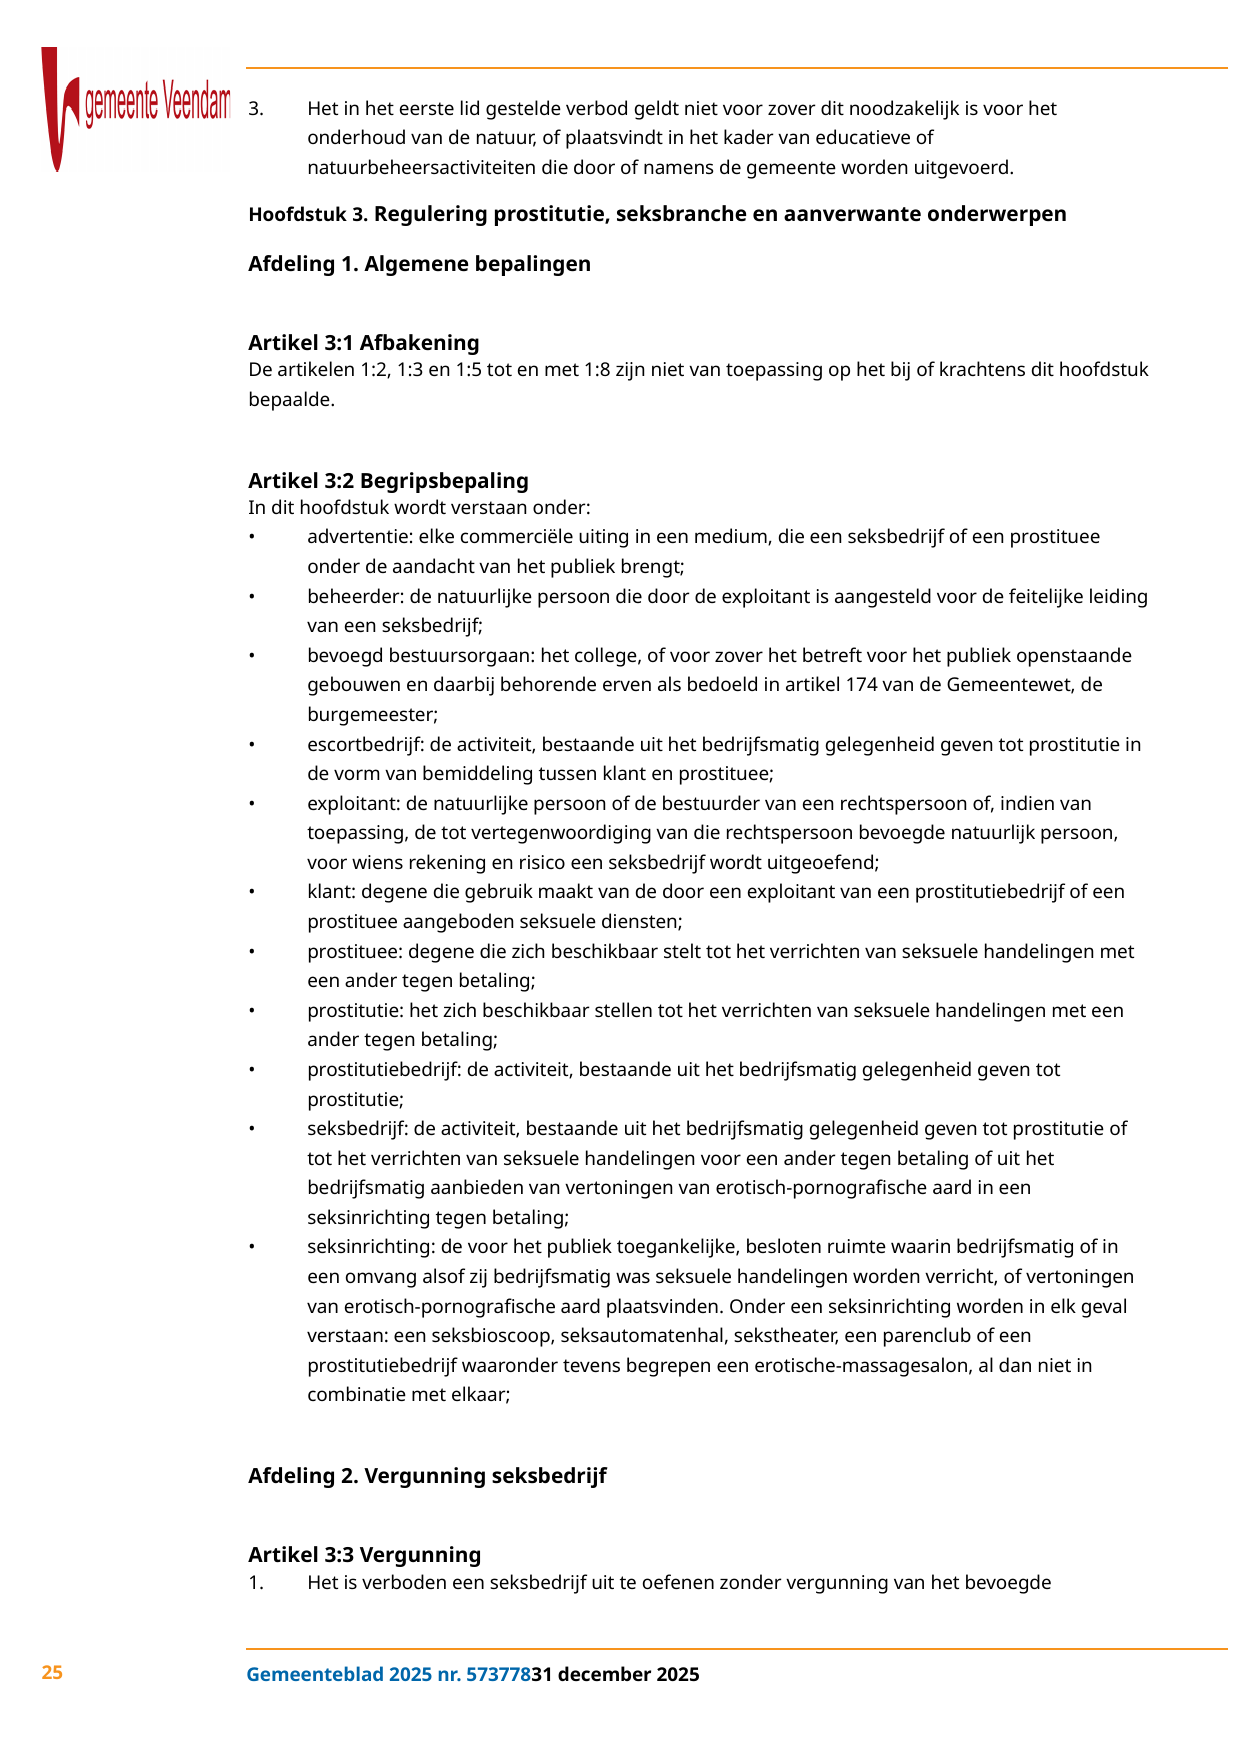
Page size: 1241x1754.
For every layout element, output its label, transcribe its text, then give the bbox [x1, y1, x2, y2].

list prostitutiebedrijf: de activiteit, bestaande uit het bedrijfsmatig gelegenheid geven tot prostitutie; [248, 1056, 1152, 1112]
text De artikelen 1:2, 1:3 en 1:5 tot en met 1:8 zijn niet van toepassing op het bij of krachtens dit hoofdstuk bepaalde. [248, 356, 1152, 411]
list Het in het eerste lid gestelde verbod geldt niet voor zover dit noodzakelijk is voor het onderhoud van de natuur, of plaatsvindt in het kader van educatieve of natuurbeheersactiviteiten die door of namens de gemeente worden uitgevoerd. [248, 95, 1152, 180]
text Hoofdstuk 3. Regulering prostitutie, seksbranche en aanverwante onderwerpen [248, 199, 1152, 228]
list Het is verboden een seksbedrijf uit te oefenen zonder vergunning van het bevoegde [248, 1569, 1152, 1595]
list klant: degene die gebruik maakt van de door een exploitant van een prostitutiebedrijf of een prostituee aangeboden seksuele diensten; [248, 879, 1152, 934]
text Artikel 3:3 Vergunning [248, 1541, 1152, 1569]
text Artikel 3:1 Afbakening [248, 328, 1152, 356]
picture [41, 47, 231, 172]
text In dit hoofdstuk wordt verstaan onder: [248, 494, 1152, 520]
list escortbedrijf: de activiteit, bestaande uit het bedrijfsmatig gelegenheid geven tot prostitutie in de vorm van bemiddeling tussen klant en prostituee; [248, 731, 1152, 786]
list seksinrichting: de voor het publiek toegankelijke, besloten ruimte waarin bedrijfsmatig of in een omvang alsof zij bedrijfsmatig was seksuele handelingen worden verricht, of vertoningen van erotisch-pornografische aard plaatsvinden. Onder een seksinrichting worden in elk geval verstaan: een seksbioscoop, seksautomatenhal, sekstheater, een parenclub of een prostitutiebedrijf waaronder tevens begrepen een erotische-massagesalon, al dan niet in combinatie met elkaar; [248, 1234, 1152, 1407]
text Afdeling 1. Algemene bepalingen [248, 249, 1152, 277]
list advertentie: elke commerciële uiting in een medium, die een seksbedrijf of een prostituee onder de aandacht van het publiek brengt; [248, 524, 1152, 579]
list beheerder: de natuurlijke persoon die door de exploitant is aangesteld voor de feitelijke leiding van een seksbedrijf; [248, 583, 1152, 638]
list prostitutie: het zich beschikbaar stellen tot het verrichten van seksuele handelingen met een ander tegen betaling; [248, 997, 1152, 1052]
text Artikel 3:2 Begripsbepaling [248, 466, 1152, 494]
text Afdeling 2. Vergunning seksbedrijf [248, 1462, 1152, 1490]
list exploitant: de natuurlijke persoon of de bestuurder van een rechtspersoon of, indien van toepassing, de tot vertegenwoordiging van die rechtspersoon bevoegde natuurlijk persoon, voor wiens rekening en risico een seksbedrijf wordt uitgeoefend; [248, 790, 1152, 875]
list bevoegd bestuursorgaan: het college, of voor zover het betreft voor het publiek openstaande gebouwen en daarbij behorende erven als bedoeld in artikel 174 van de Gemeentewet, de burgemeester; [248, 642, 1152, 727]
list prostituee: degene die zich beschikbaar stelt tot het verrichten van seksuele handelingen met een ander tegen betaling; [248, 938, 1152, 993]
list seksbedrijf: de activiteit, bestaande uit het bedrijfsmatig gelegenheid geven tot prostitutie of tot het verrichten van seksuele handelingen voor een ander tegen betaling of uit het bedrijfsmatig aanbieden van vertoningen van erotisch-pornografische aard in een seksinrichting tegen betaling; [248, 1115, 1152, 1230]
